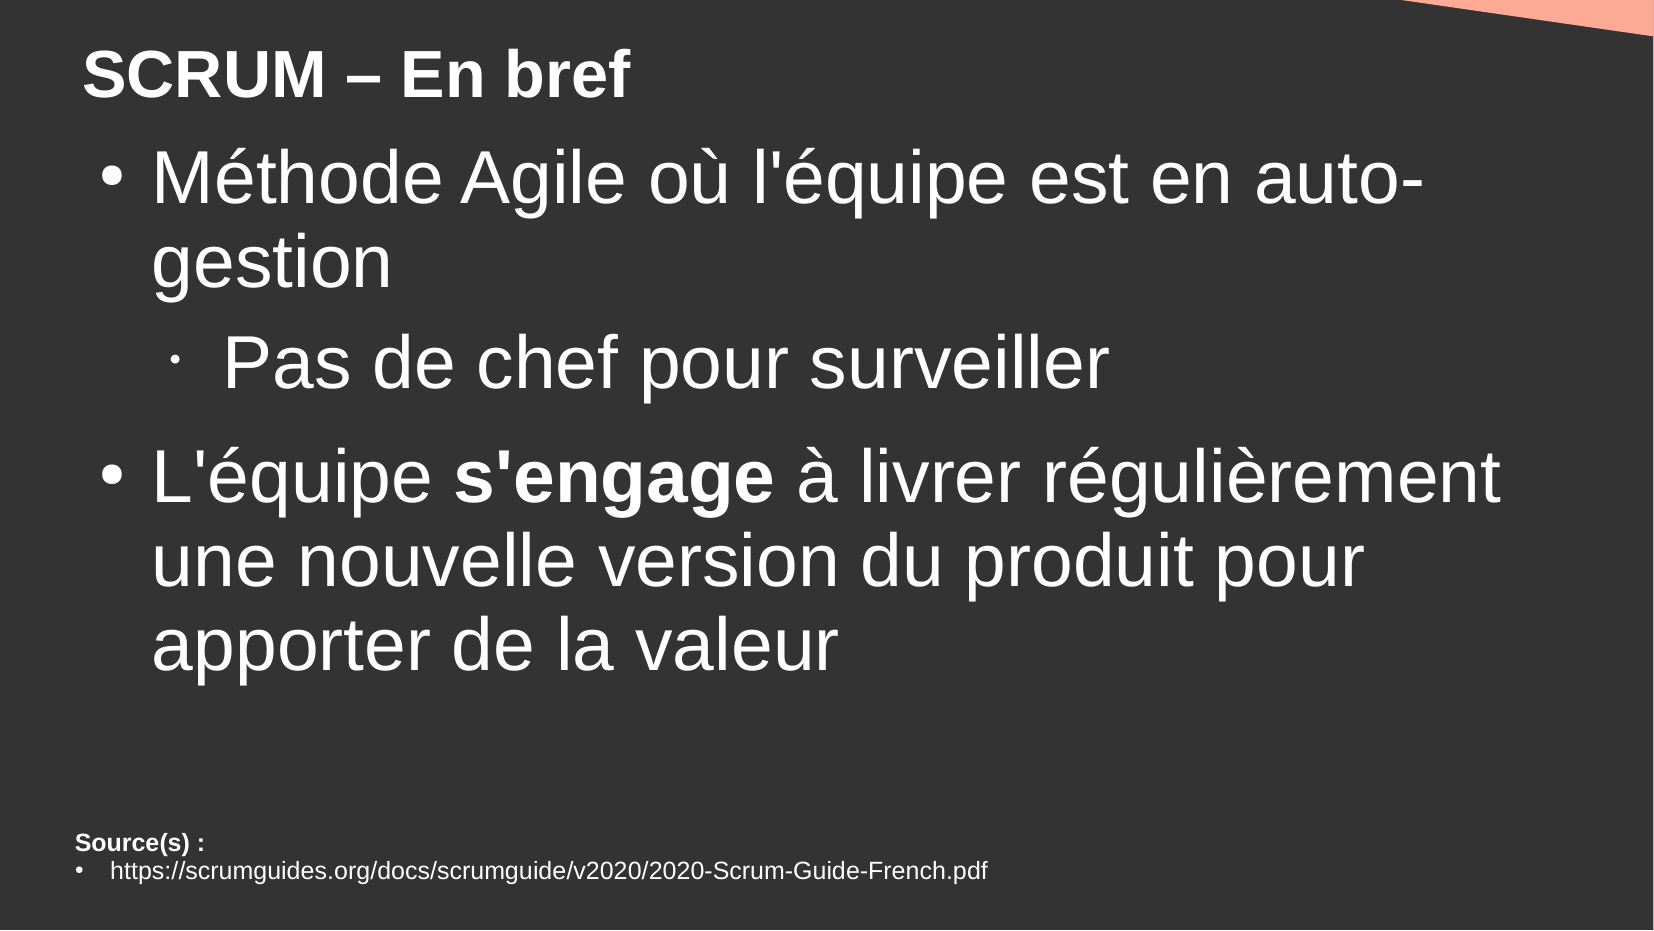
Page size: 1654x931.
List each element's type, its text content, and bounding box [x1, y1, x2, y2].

text_box [1401, 0, 1654, 37]
text_box Source(s) : https://scrumguides.org/docs/scrumguide/v2020/2020-Scrum-Guide-French.pdf [60, 821, 1546, 921]
list Méthode Agile où l'équipe est en auto-gestion Pas de chef pour surveiller L'équipe s'engage à livrer régulièrement une nouvelle version du produit pour apporter de la valeur [80, 135, 1620, 777]
title SCRUM – En bref [82, 37, 1571, 122]
